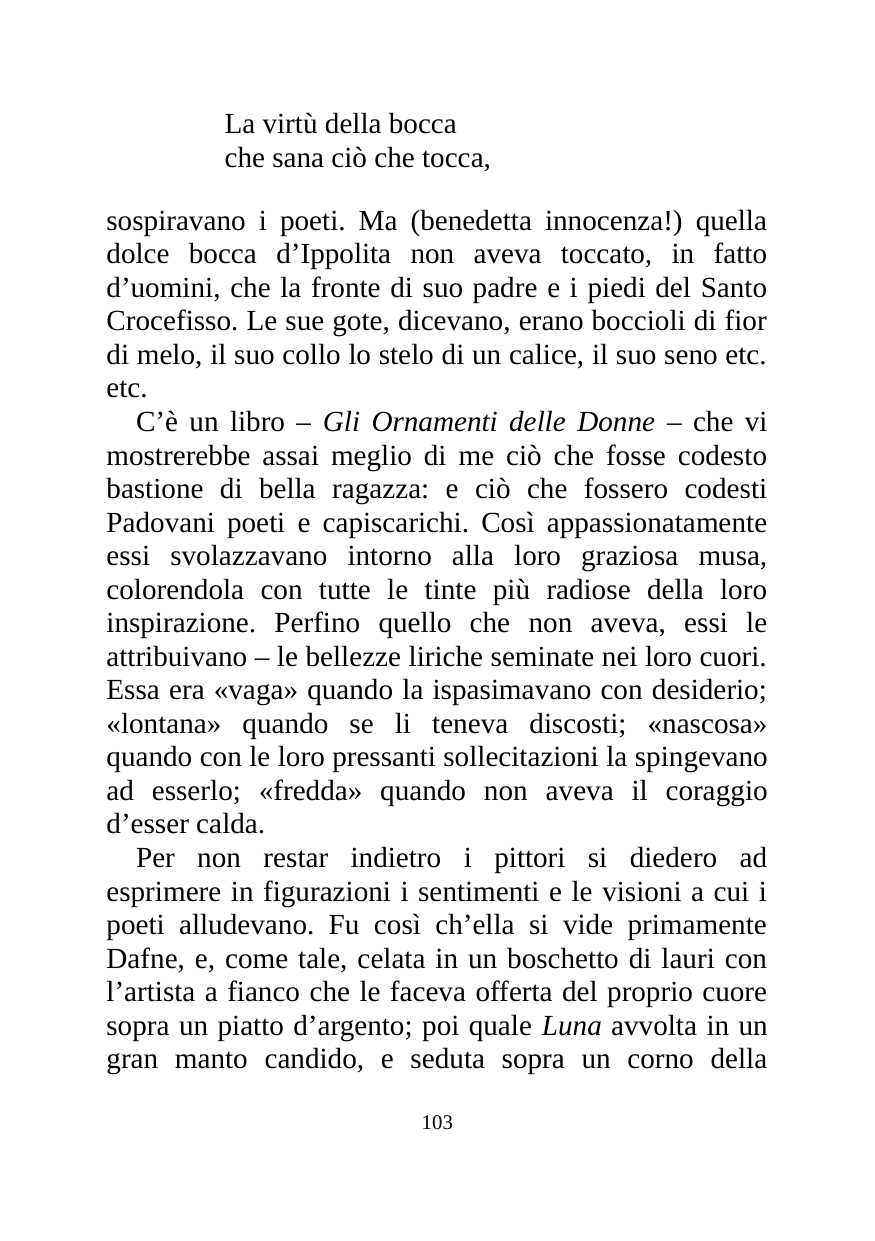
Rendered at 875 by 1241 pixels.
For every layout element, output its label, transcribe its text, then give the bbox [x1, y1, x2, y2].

text C’è un libro – Gli Ornamenti delle Donne – che vi mostrerebbe assai meglio di me ciò che fosse codesto bastione di bella ragazza: e ciò che fossero codesti Padovani poeti e capiscarichi. Così appassionatamente essi svolazzavano intorno alla loro graziosa musa, colorendola con tutte le tinte più radiose della loro inspirazione. Perfino quello che non aveva, essi le attribuivano – le bellezze liriche seminate nei loro cuori. Essa era «vaga» quando la ispasimavano con desiderio; «lontana» quando se li teneva discosti; «nascosa» quando con le loro pressanti sollecitazioni la spingevano ad esserlo; «fredda» quando non aveva il coraggio d’esser calda. [106, 404, 768, 840]
text Per non restar indietro i pittori si diedero ad esprimere in figurazioni i sentimenti e le visioni a cui i poeti alludevano. Fu così ch’ella si vide primamente Dafne, e, come tale, celata in un boschetto di lauri con l’artista a fianco che le faceva offerta del proprio cuore sopra un piatto d’argento; poi quale Luna avvolta in un gran manto candido, e seduta sopra un corno della [106, 840, 768, 1075]
text sospiravano i poeti. Ma (benedetta innocenza!) quella dolce bocca d’Ippolita non aveva toccato, in fatto d’uomini, che la fronte di suo padre e i piedi del Santo Crocefisso. Le sue gote, dicevano, erano boccioli di fior di melo, il suo collo lo stelo di un calice, il suo seno etc. etc. [106, 203, 768, 404]
text La virtù della bocca che sana ciò che tocca, [224, 106, 768, 173]
